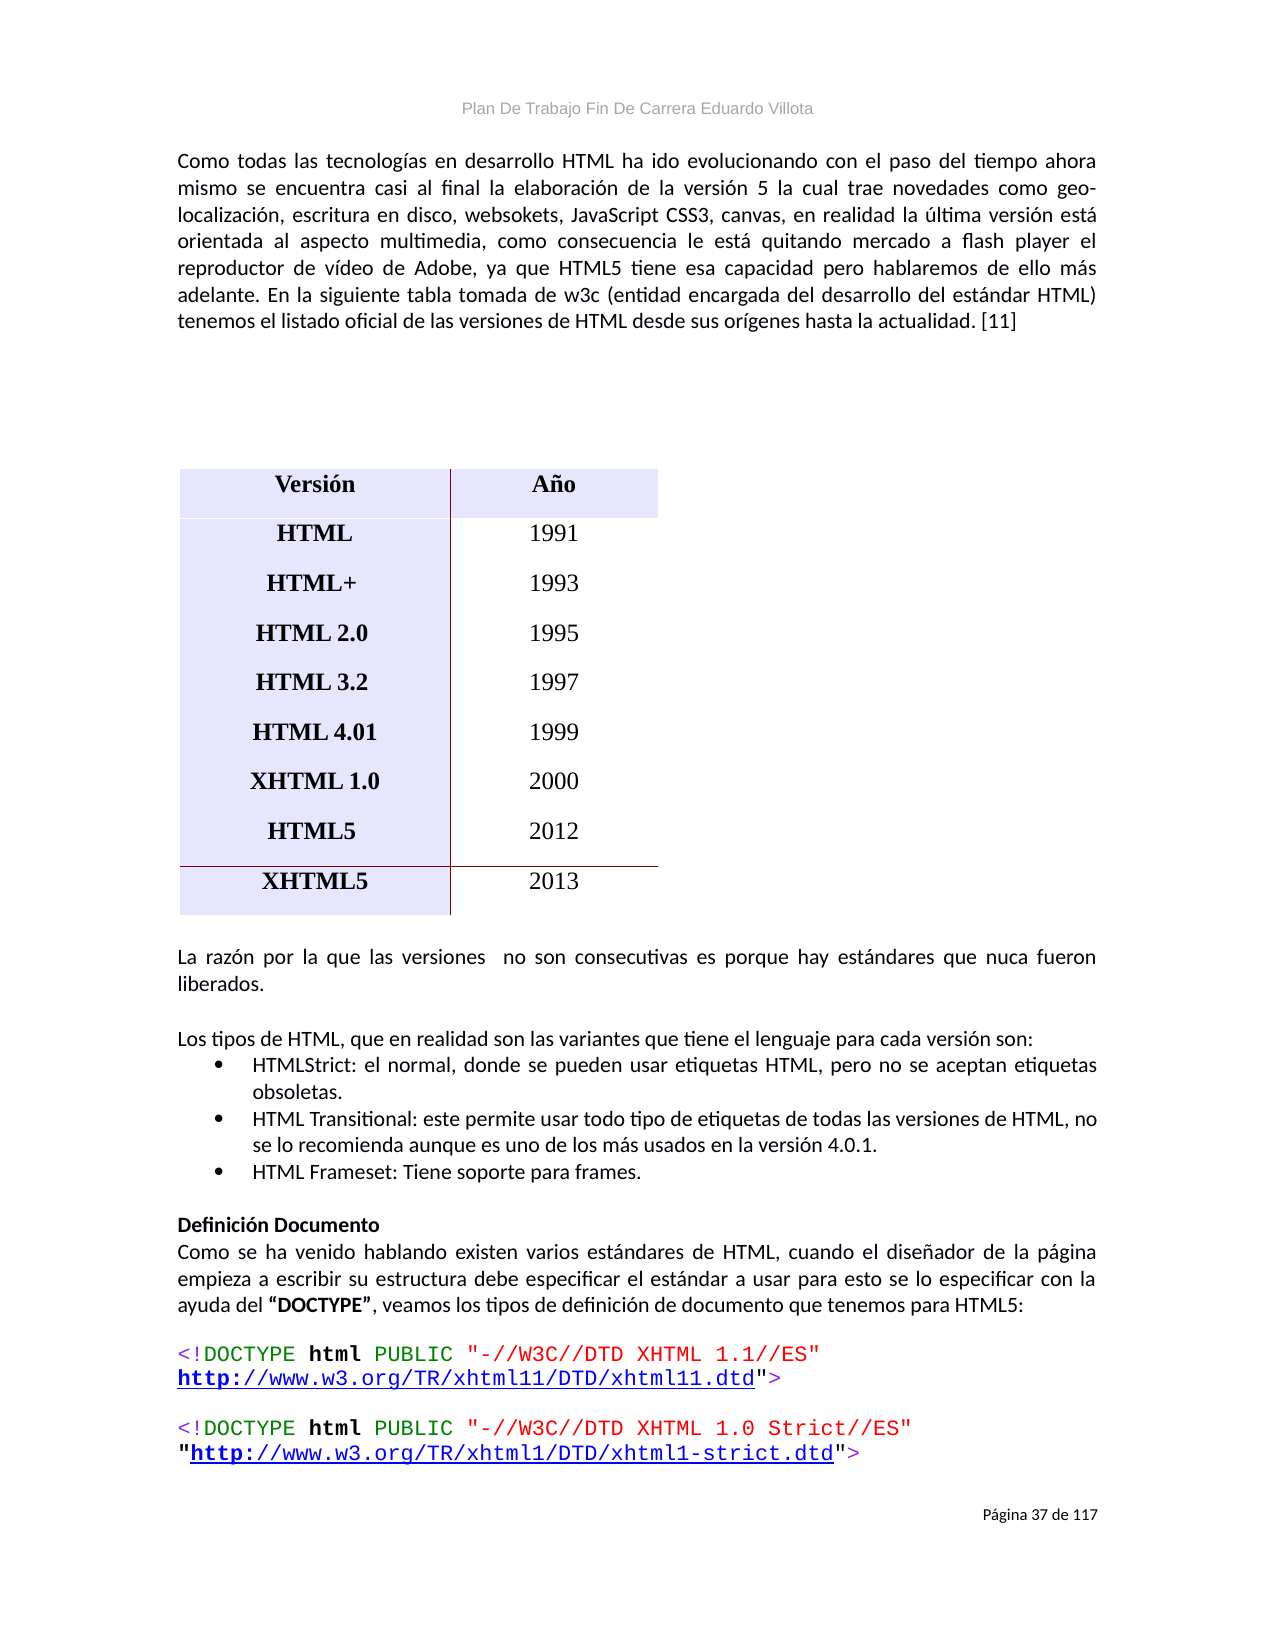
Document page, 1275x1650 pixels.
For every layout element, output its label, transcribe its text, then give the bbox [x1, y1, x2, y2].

table_cell 2013 [451, 867, 658, 915]
table_cell 2000 [451, 766, 658, 816]
table_cell XHTML5 [180, 867, 450, 915]
table_cell 1991 [451, 519, 658, 568]
text La razón por la que las versiones no son consecutivas es porque hay estándares que nuca fueron liberados. [177, 943, 1098, 997]
list HTML Transitional: este permite usar todo tipo de etiquetas de todas las versiones de HTML, no se lo recomienda aunque es uno de los más usados en la versión 4.0.1. [215, 1105, 1098, 1158]
table_cell 1997 [451, 667, 658, 717]
list Definición Documento [177, 1211, 1098, 1238]
table_cell 2012 [451, 816, 658, 866]
table_cell XHTML 1.0 [180, 766, 450, 816]
table_cell HTML5 [180, 816, 450, 866]
table_cell HTML [180, 519, 450, 568]
list HTML Frameset: Tiene soporte para frames. [215, 1158, 1098, 1185]
table_cell 1995 [451, 618, 658, 667]
table_cell HTML 3.2 [180, 667, 450, 717]
table_cell HTML 4.01 [180, 717, 450, 766]
text Los tipos de HTML, que en realidad son las variantes que tiene el lenguaje para cada versión son: [177, 1025, 1098, 1051]
text Como se ha venido hablando existen varios estándares de HTML, cuando el diseñador de la página empieza a escribir su estructura debe especificar el estándar a usar para esto se lo especificar con la ayuda del “DOCTYPE”, veamos los tipos de definición de documento que tenemos para HTML5: [177, 1238, 1098, 1318]
text <!DOCTYPE html PUBLIC "-//W3C//DTD XHTML 1.1//ES" http://www.w3.org/TR/xhtml11/DTD/xhtml11.dtd"> [177, 1343, 1098, 1392]
text <!DOCTYPE html PUBLIC "-//W3C//DTD XHTML 1.0 Strict//ES" "http://www.w3.org/TR/xhtml1/DTD/xhtml1-strict.dtd"> [177, 1417, 1098, 1467]
table_header Año [451, 469, 658, 518]
table_header Versión [180, 469, 450, 518]
text Como todas las tecnologías en desarrollo HTML ha ido evolucionando con el paso del tiempo ahora mismo se encuentra casi al final la elaboración de la versión 5 la cual trae novedades como geo-localización, escritura en disco, websokets, JavaScript CSS3, canvas, en realidad la última versión está orientada al aspecto multimedia, como consecuencia le está quitando mercado a flash player el reproductor de vídeo de Adobe, ya que HTML5 tiene esa capacidad pero hablaremos de ello más adelante. En la siguiente tabla tomada de w3c (entidad encargada del desarrollo del estándar HTML) tenemos el listado oficial de las versiones de HTML desde sus orígenes hasta la actualidad. [11] [177, 148, 1098, 334]
table_cell HTML+ [180, 568, 450, 618]
list HTMLStrict: el normal, donde se pueden usar etiquetas HTML, pero no se aceptan etiquetas obsoletas. [215, 1051, 1098, 1105]
table_cell 1993 [451, 568, 658, 618]
table_cell 1999 [451, 717, 658, 766]
table_cell HTML 2.0 [180, 618, 450, 667]
